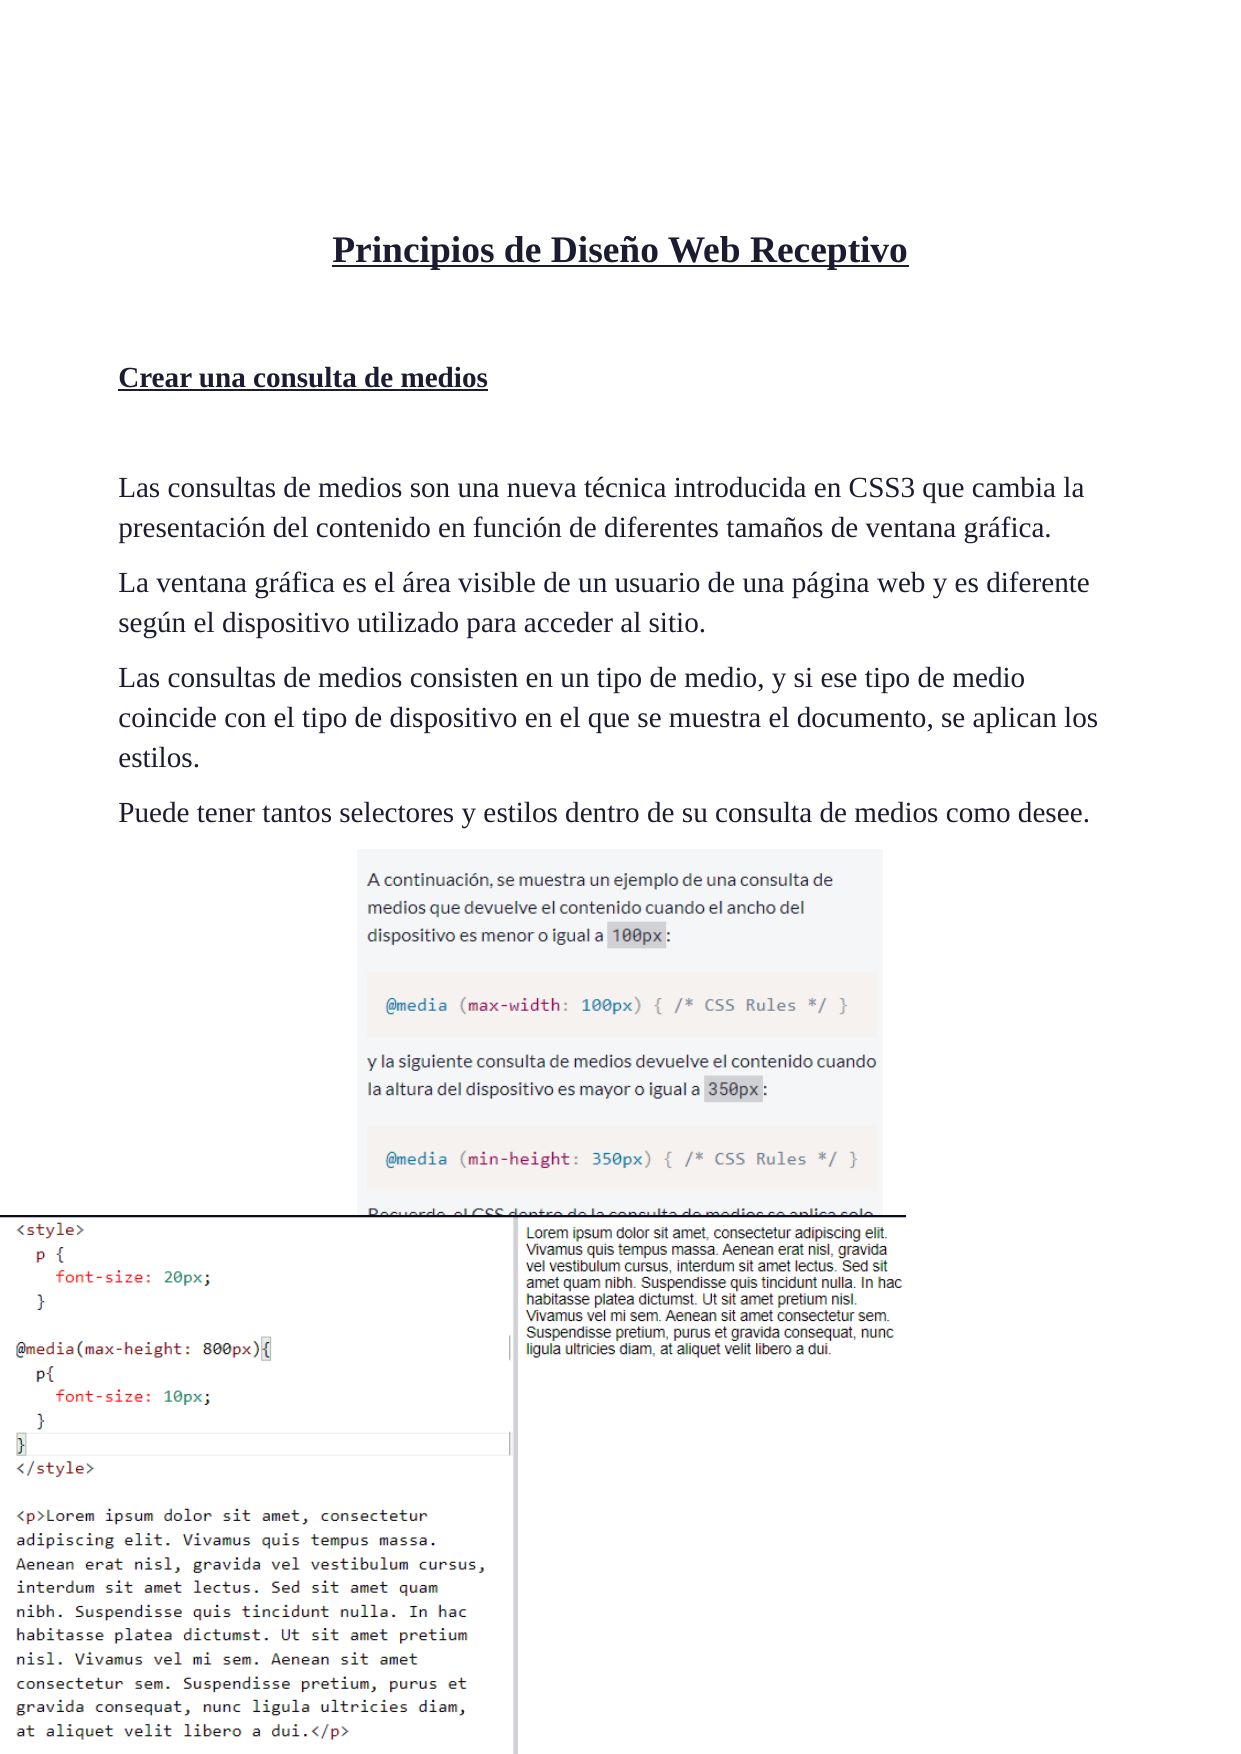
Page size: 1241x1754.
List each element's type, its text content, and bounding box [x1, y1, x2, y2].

text Crear una consulta de medios [118, 360, 1122, 394]
text Las consultas de medios consisten en un tipo de medio, y si ese tipo de medio coincide con el tipo de dispositivo en el que se muestra el documento, se aplican los estilos. [118, 660, 1122, 774]
text Puede tener tantos selectores y estilos dentro de su consulta de medios como desee. [118, 795, 1122, 828]
text Las consultas de medios son una nueva técnica introducida en CSS3 que cambia la presentación del contenido en función de diferentes tamaños de ventana gráfica. [118, 470, 1122, 543]
picture [0, 849, 906, 1754]
text La ventana gráfica es el área visible de un usuario de una página web y es diferente según el dispositivo utilizado para acceder al sitio. [118, 565, 1122, 638]
text Principios de Diseño Web Receptivo [118, 228, 1122, 271]
